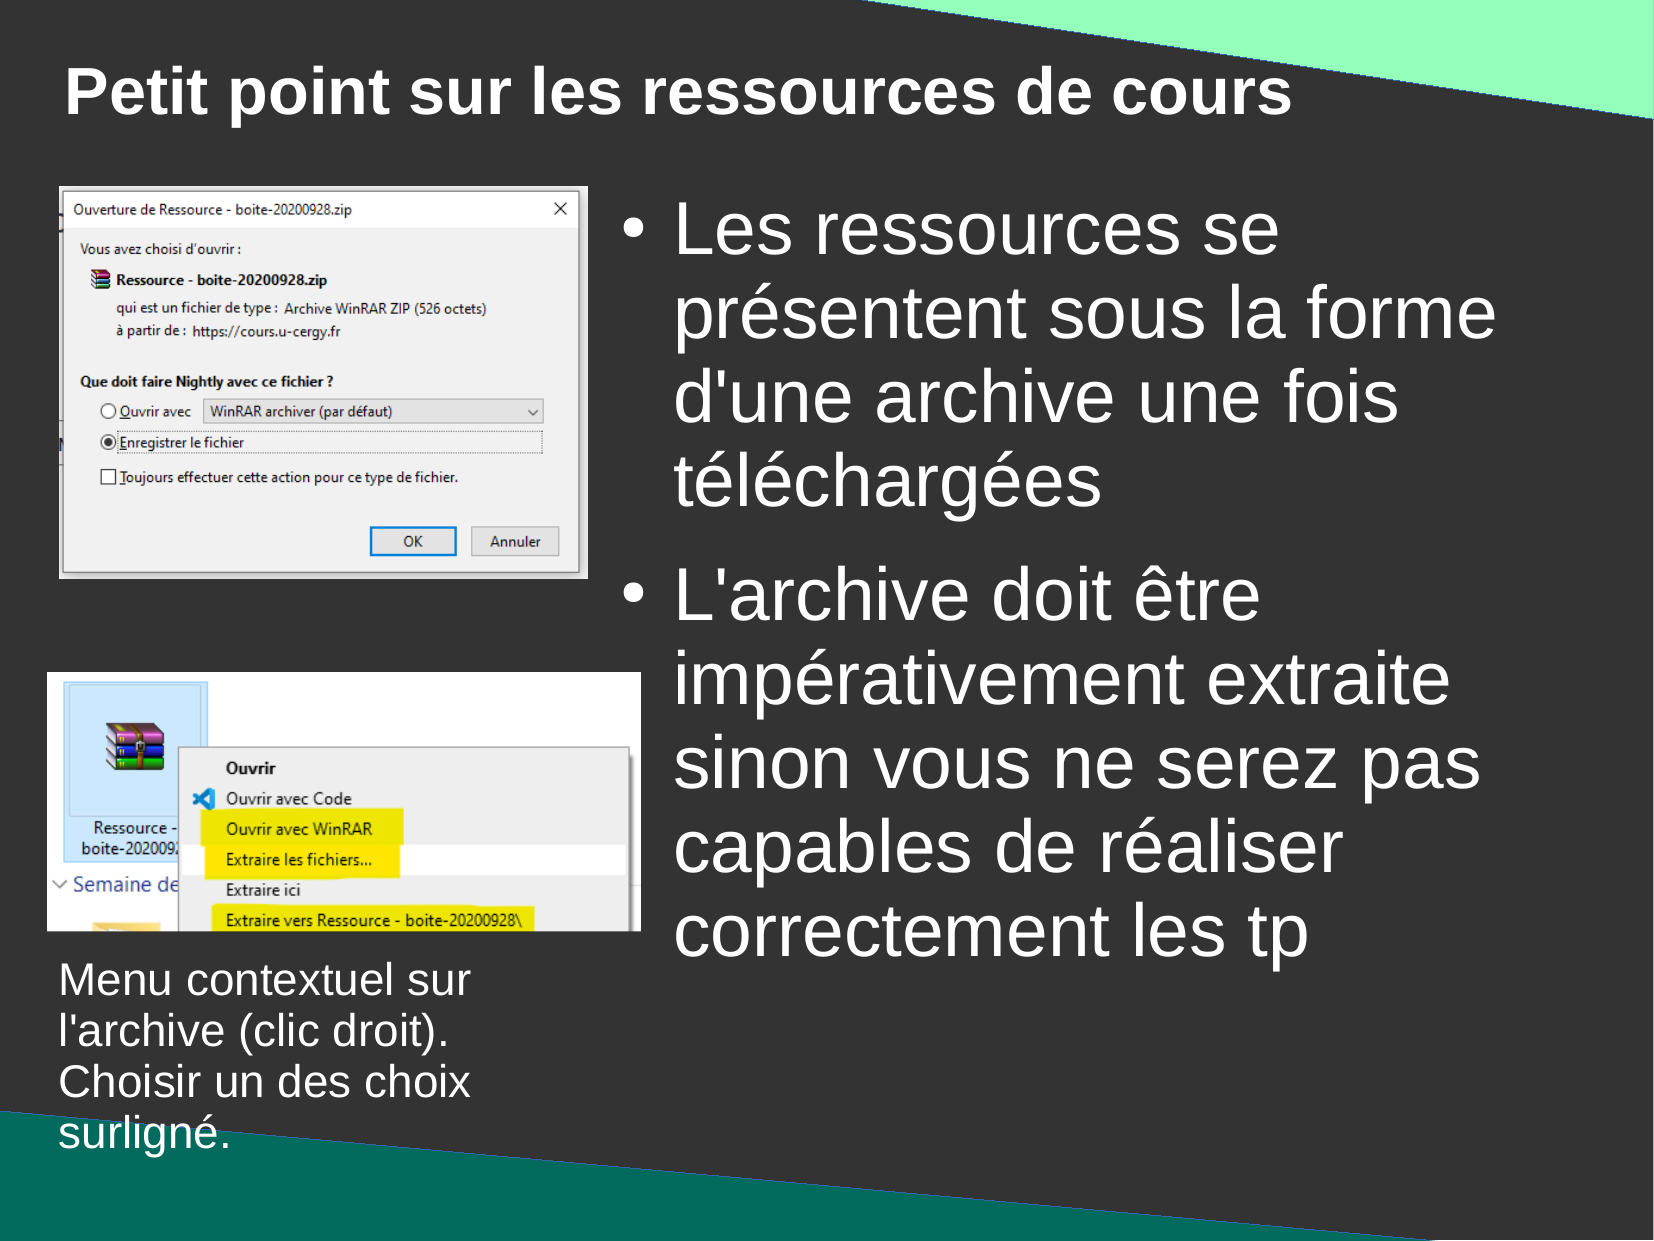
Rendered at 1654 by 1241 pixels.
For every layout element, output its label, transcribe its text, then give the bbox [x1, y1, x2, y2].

list Les ressources se présentent sous la forme d'une archive une fois téléchargées L'archive doit être impérativement extraite sinon vous ne serez pas capables de réaliser correctement les tp [602, 186, 1620, 1099]
text_box [862, 0, 1654, 120]
picture [47, 672, 641, 954]
picture [59, 186, 588, 579]
title Menu contextuel sur l'archive (clic droit). Choisir un des choix surligné. [59, 953, 630, 1159]
title Petit point sur les ressources de cours [64, 54, 1553, 157]
